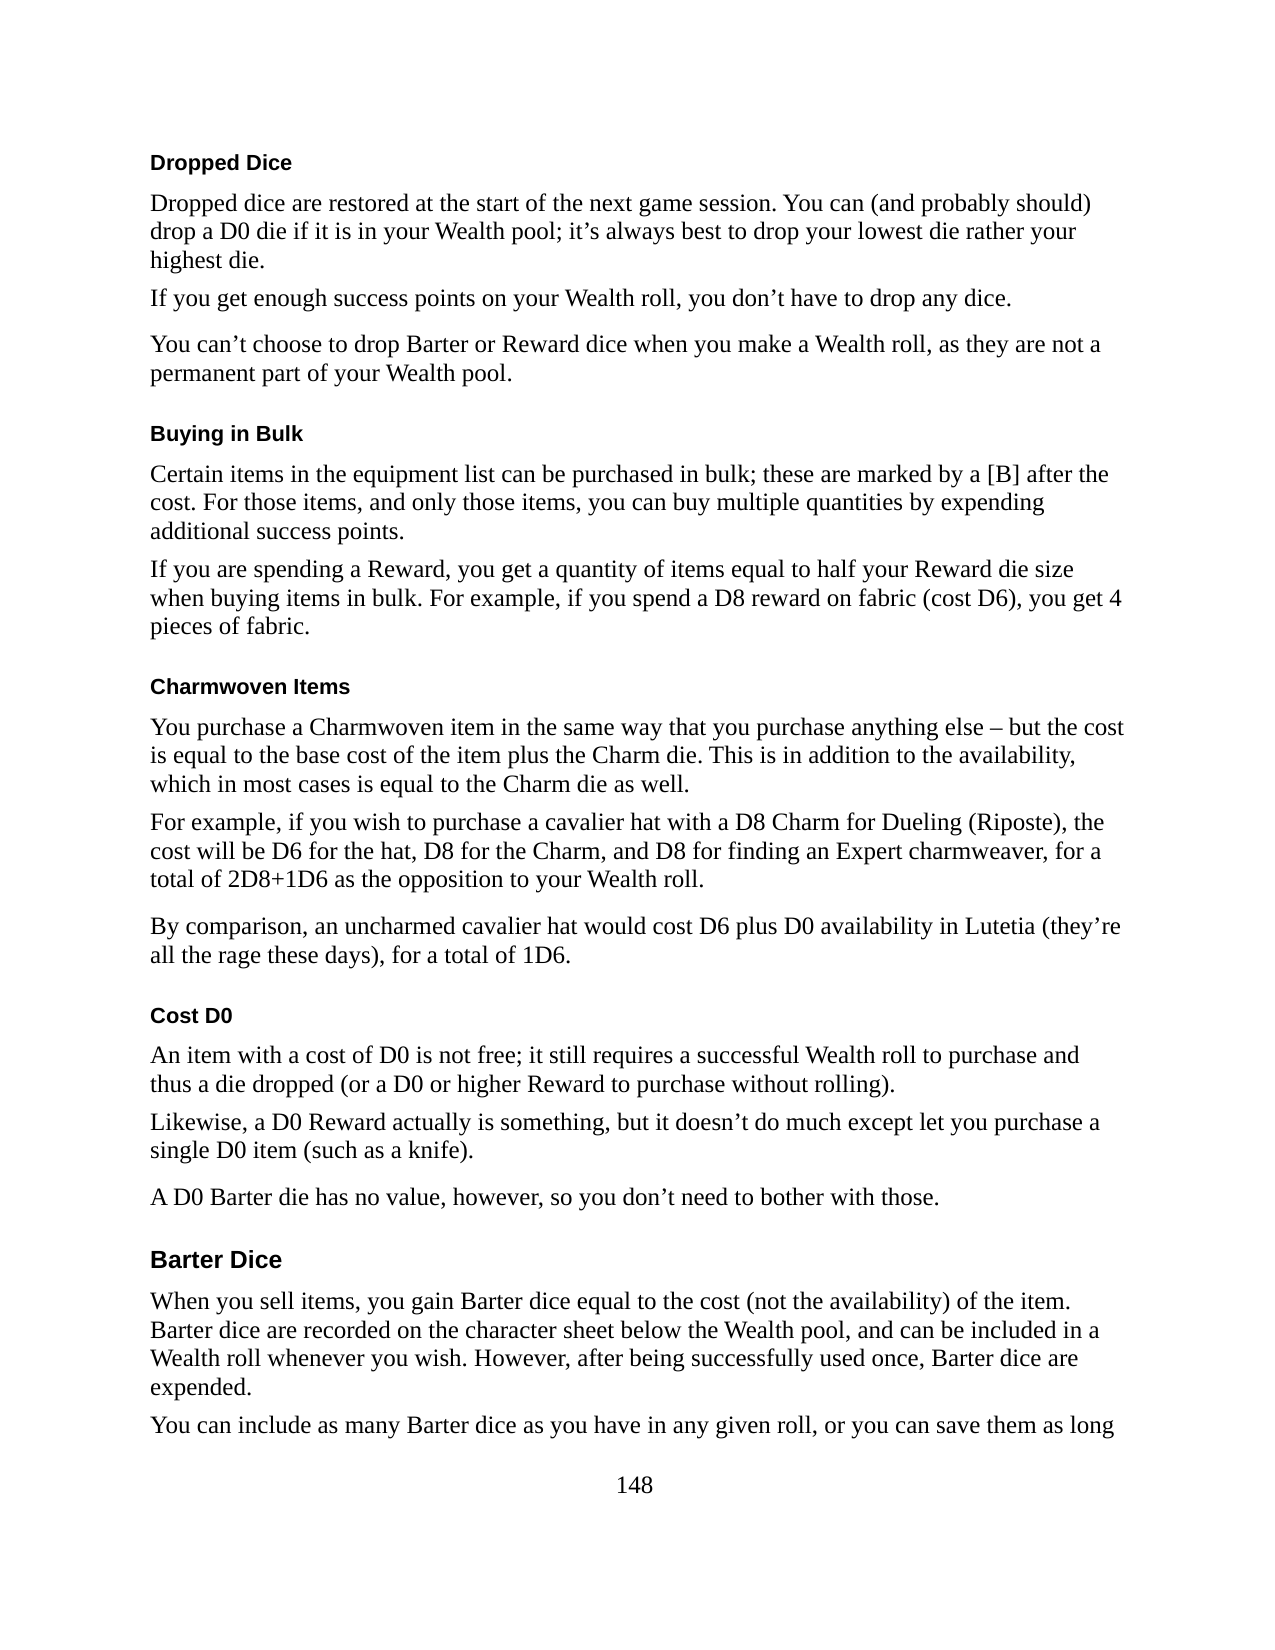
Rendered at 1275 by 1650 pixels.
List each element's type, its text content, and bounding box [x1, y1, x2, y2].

subtitle Cost D0 [150, 1003, 1125, 1028]
text Likewise, a D0 Reward actually is something, but it doesn’t do much except let you purchase a single D0 item (such as a knife). [150, 1107, 1125, 1164]
text By comparison, an uncharmed cavalier hat would cost D6 plus D0 availability in Lutetia (they’re all the rage these days), for a total of 1D6. [150, 911, 1125, 969]
text If you get enough success points on your Wealth roll, you don’t have to drop any dice. [150, 283, 1125, 312]
text A D0 Barter die has no value, however, so you don’t need to bother with those. [150, 1182, 1125, 1211]
subtitle Dropped Dice [150, 150, 1125, 175]
text Certain items in the equipment list can be purchased in bulk; these are marked by a [B] after the cost. For those items, and only those items, you can buy multiple quantities by expending additional success points. [150, 459, 1125, 545]
text If you are spending a Reward, you get a quantity of items equal to half your Reward die size when buying items in bulk. For example, if you spend a D8 reward on fabric (cost D6), you get 4 pieces of fabric. [150, 554, 1125, 640]
text For example, if you wish to purchase a cavalier hat with a D8 Charm for Dueling (Riposte), the cost will be D6 for the hat, D8 for the Charm, and D8 for finding an Expert charmweaver, for a total of 2D8+1D6 as the opposition to your Wealth roll. [150, 807, 1125, 893]
text You can’t choose to drop Barter or Reward dice when you make a Wealth roll, as they are not a permanent part of your Wealth pool. [150, 329, 1125, 387]
subtitle Buying in Bulk [150, 421, 1125, 446]
text You purchase a Charmwoven item in the same way that you purchase anything else – but the cost is equal to the base cost of the item plus the Charm die. This is in addition to the availability, which in most cases is equal to the Charm die as well. [150, 712, 1125, 798]
text Dropped dice are restored at the start of the next game session. You can (and probably should) drop a D0 die if it is in your Wealth pool; it’s always best to drop your lowest die rather your highest die. [150, 188, 1125, 274]
text You can include as many Barter dice as you have in any given roll, or you can save them as long [150, 1410, 1125, 1439]
subtitle Barter Dice [150, 1245, 1125, 1273]
subtitle Charmwoven Items [150, 674, 1125, 699]
text An item with a cost of D0 is not free; it still requires a successful Wealth roll to purchase and thus a die dropped (or a D0 or higher Reward to purchase without rolling). [150, 1040, 1125, 1098]
text When you sell items, you gain Barter dice equal to the cost (not the availability) of the item. Barter dice are recorded on the character sheet below the Wealth pool, and can be included in a Wealth roll whenever you wish. However, after being successfully used once, Barter dice are expended. [150, 1286, 1125, 1401]
